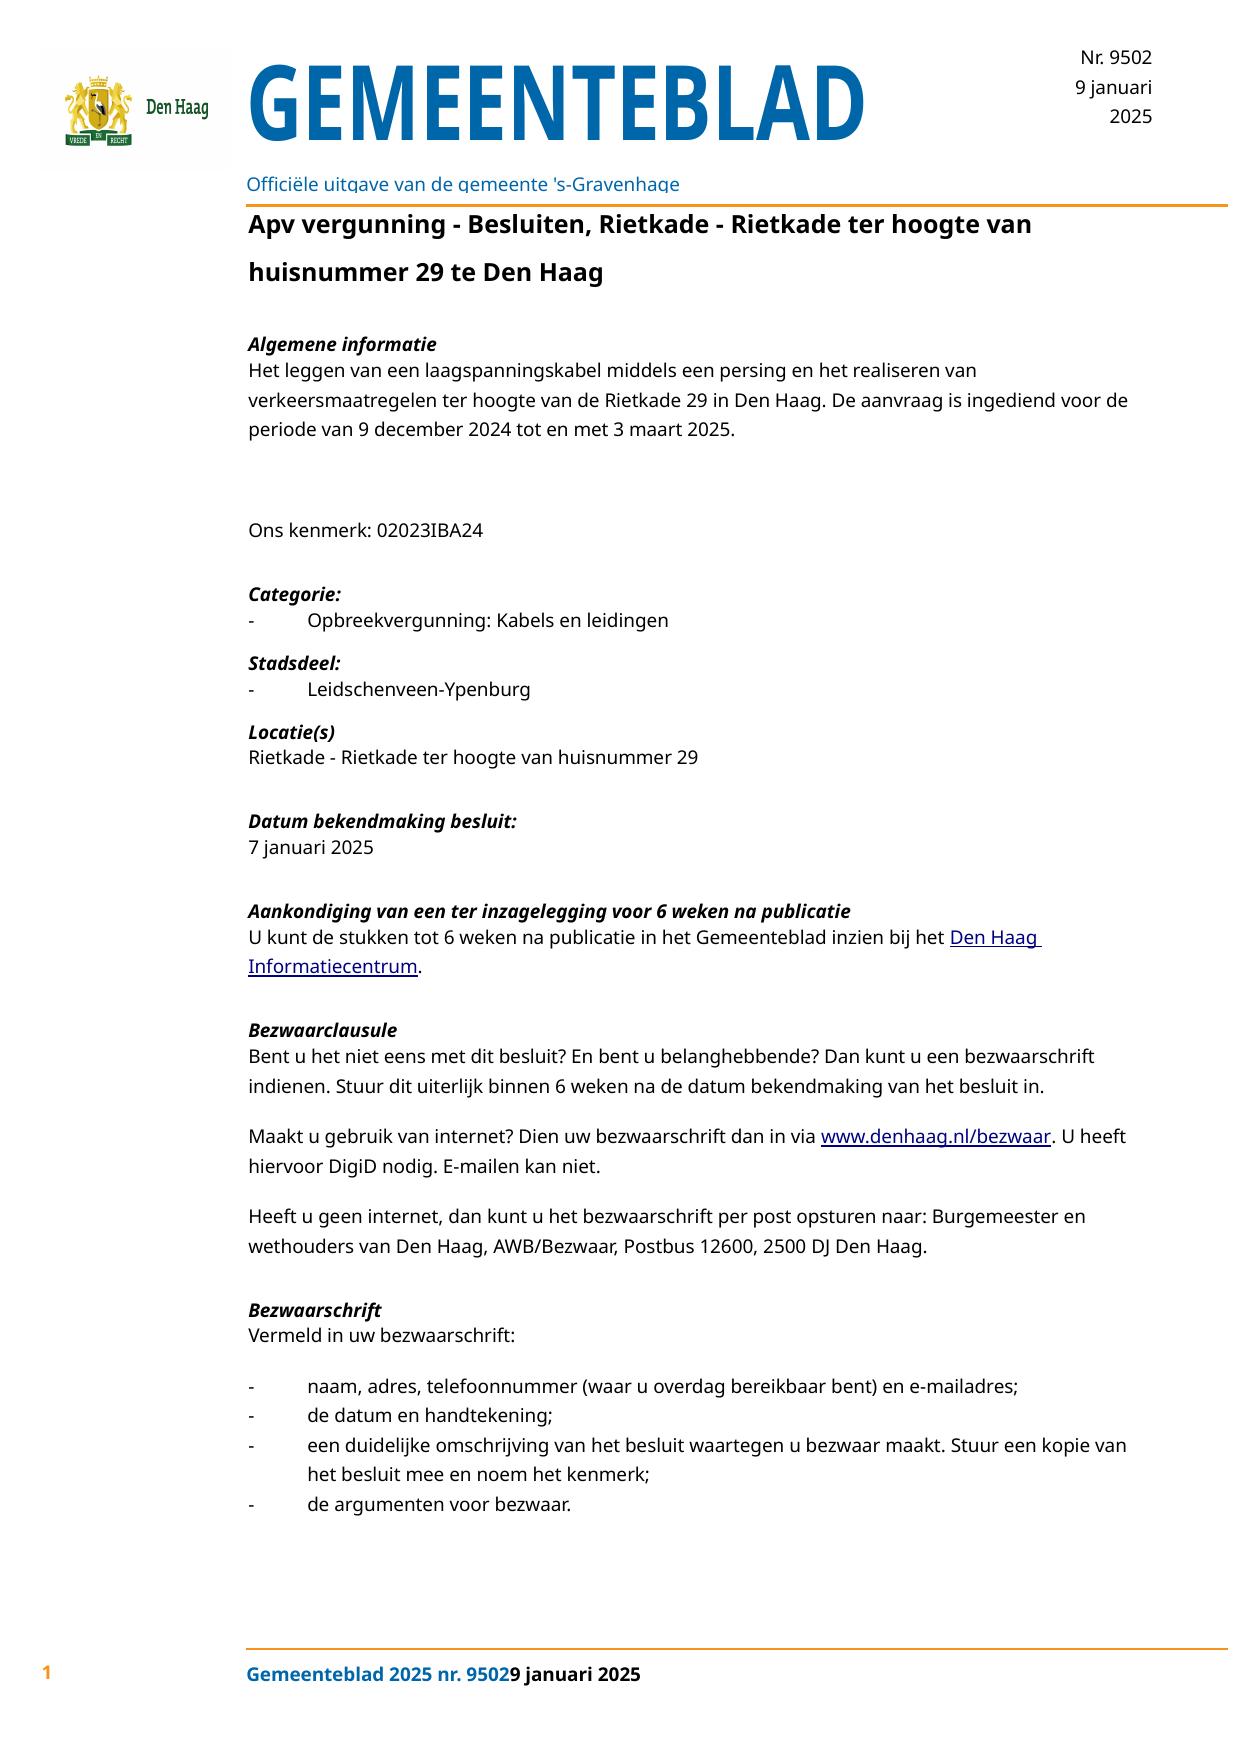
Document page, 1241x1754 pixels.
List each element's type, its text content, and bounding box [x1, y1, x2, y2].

text Heeft u geen internet, dan kunt u het bezwaarschrift per post opsturen naar: Burgemeester en wethouders van Den Haag, AWB/Bezwaar, Postbus 12600, 2500 DJ Den Haag. [248, 1203, 1152, 1258]
text Apv vergunning - Besluiten, Rietkade - Rietkade ter hoogte van huisnummer 29 te Den Haag [248, 207, 1152, 288]
picture [41, 47, 231, 172]
text Ons kenmerk: 02023IBA24 [248, 517, 1152, 543]
list de datum en handtekening; [248, 1402, 1152, 1428]
list naam, adres, telefoonnummer (waar u overdag bereikbaar bent) en e-mailadres; [248, 1373, 1152, 1399]
text Rietkade - Rietkade ter hoogte van huisnummer 29 [248, 744, 1152, 770]
text Bent u het niet eens met dit besluit? En bent u belanghebbende? Dan kunt u een bezwaarschrift indienen. Stuur dit uiterlijk binnen 6 weken na de datum bekendmaking van het besluit in. [248, 1043, 1152, 1098]
text Maakt u gebruik van internet? Dien uw bezwaarschrift dan in via www.denhaag.nl/bezwaar. U heeft hiervoor DigiD nodig. E-mailen kan niet. [248, 1123, 1152, 1178]
text Algemene informatie [248, 331, 1152, 357]
text U kunt de stukken tot 6 weken na publicatie in het Gemeenteblad inzien bij het Den Haag Informatiecentrum. [248, 924, 1152, 979]
text Categorie: [248, 581, 1152, 607]
list Opbreekvergunning: Kabels en leidingen [248, 607, 1152, 633]
list Leidschenveen-Ypenburg [248, 676, 1152, 701]
text Datum bekendmaking besluit: [248, 808, 1152, 834]
text Bezwaarschrift [248, 1297, 1152, 1322]
text Stadsdeel: [248, 650, 1152, 676]
text Bezwaarclausule [248, 1017, 1152, 1043]
list een duidelijke omschrijving van het besluit waartegen u bezwaar maakt. Stuur een kopie van het besluit mee en noem het kenmerk; [248, 1432, 1152, 1487]
text Locatie(s) [248, 719, 1152, 744]
text Aankondiging van een ter inzagelegging voor 6 weken na publicatie [248, 898, 1152, 924]
list de argumenten voor bezwaar. [248, 1491, 1152, 1517]
text Het leggen van een laagspanningskabel middels een persing en het realiseren van verkeersmaatregelen ter hoogte van de Rietkade 29 in Den Haag. De aanvraag is ingediend voor de periode van 9 december 2024 tot en met 3 maart 2025. [248, 357, 1152, 442]
text 7 januari 2025 [248, 834, 1152, 860]
text Vermeld in uw bezwaarschrift: [248, 1322, 1152, 1348]
